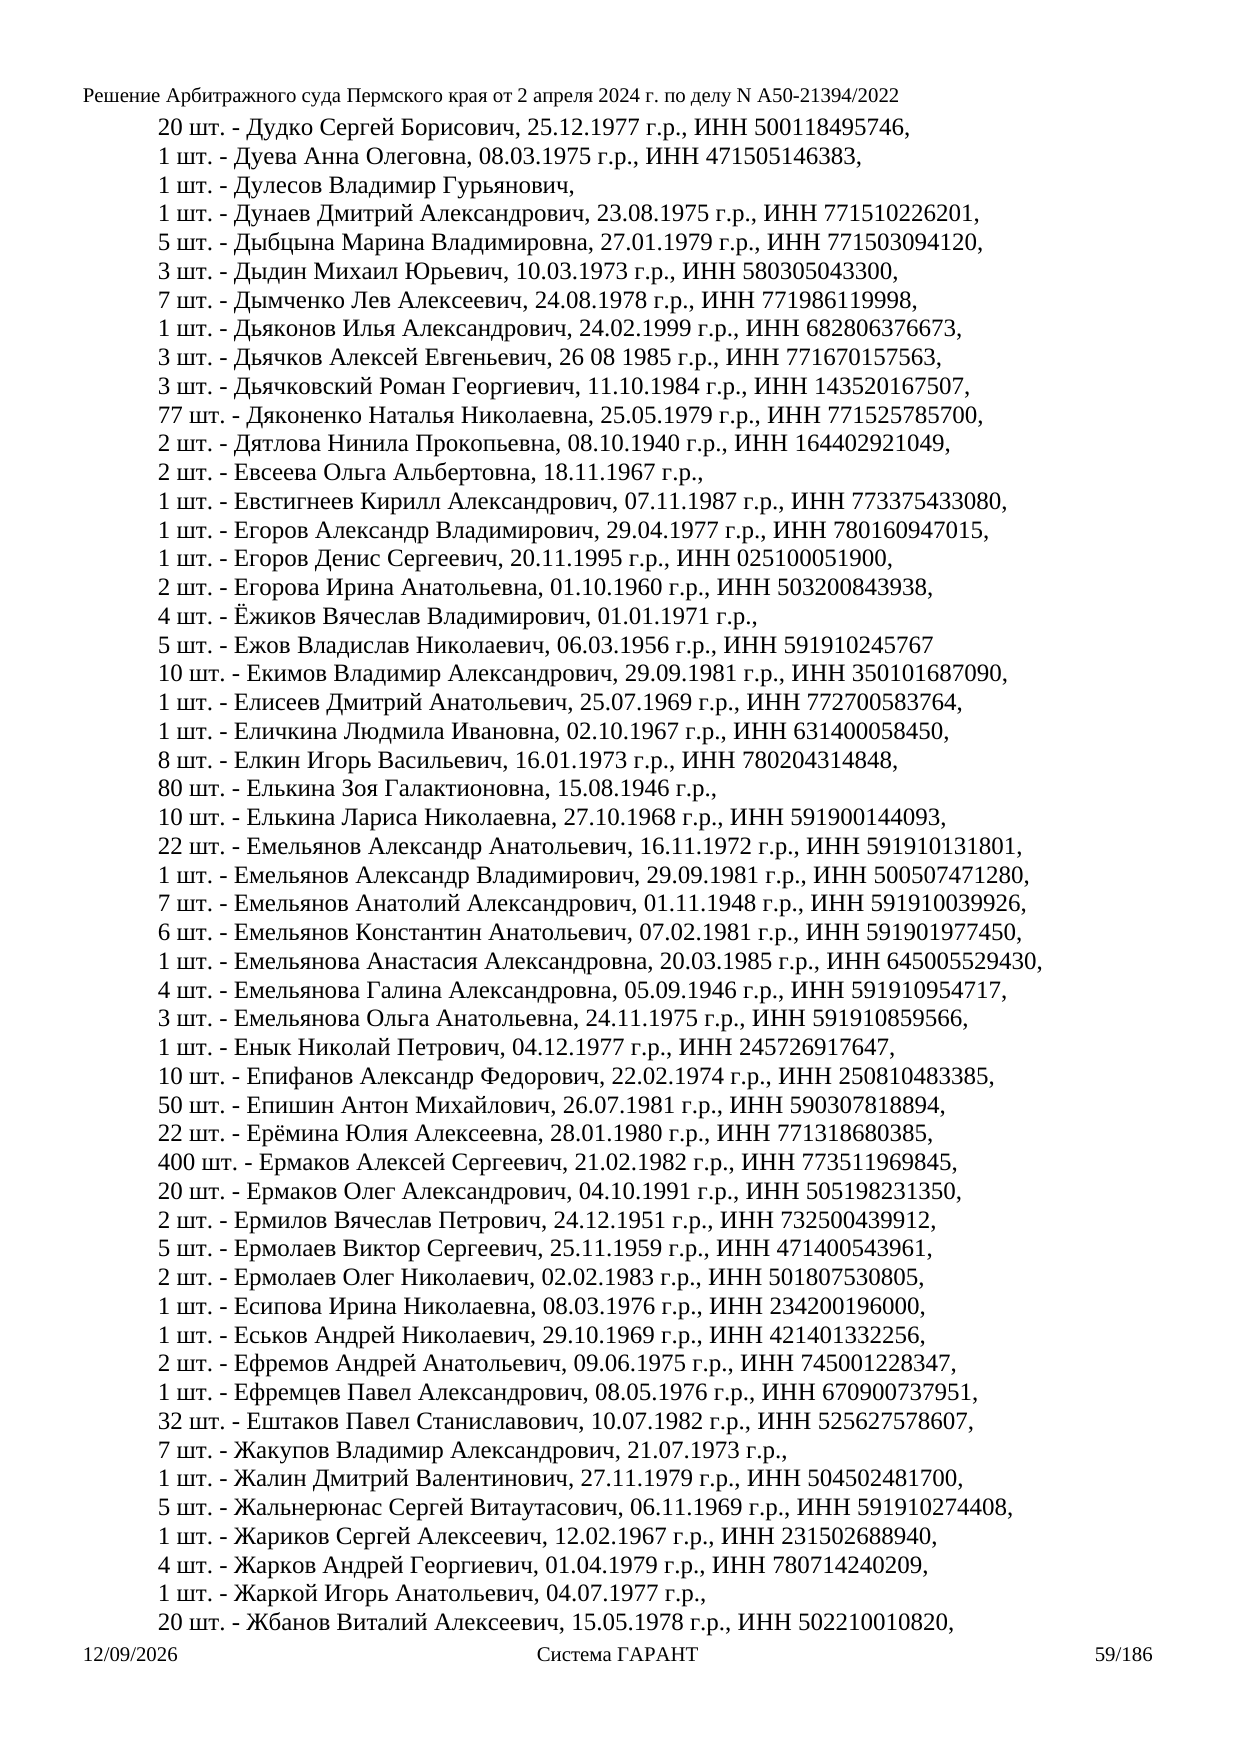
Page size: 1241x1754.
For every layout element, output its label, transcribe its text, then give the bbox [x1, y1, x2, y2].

text 1 шт. - Ефремцев Павел Александрович, 08.05.1976 г.р., ИНН 670900737951, [83, 1377, 1157, 1406]
text 1 шт. - Дунаев Дмитрий Александрович, 23.08.1975 г.р., ИНН 771510226201, [83, 198, 1157, 227]
text 2 шт. - Ермолаев Олег Николаевич, 02.02.1983 г.р., ИНН 501807530805, [83, 1262, 1157, 1291]
text 1 шт. - Жаркой Игорь Анатольевич, 04.07.1977 г.р., [83, 1578, 1157, 1607]
text 4 шт. - Ёжиков Вячеслав Владимирович, 01.01.1971 г.р., [83, 601, 1157, 630]
text 5 шт. - Дыбцына Марина Владимировна, 27.01.1979 г.р., ИНН 771503094120, [83, 227, 1157, 256]
text 32 шт. - Ештаков Павел Станиславович, 10.07.1982 г.р., ИНН 525627578607, [83, 1406, 1157, 1435]
text 400 шт. - Ермаков Алексей Сергеевич, 21.02.1982 г.р., ИНН 773511969845, [83, 1147, 1157, 1176]
text 4 шт. - Емельянова Галина Александровна, 05.09.1946 г.р., ИНН 591910954717, [83, 975, 1157, 1003]
text 4 шт. - Жарков Андрей Георгиевич, 01.04.1979 г.р., ИНН 780714240209, [83, 1550, 1157, 1578]
text 1 шт. - Дуева Анна Олеговна, 08.03.1975 г.р., ИНН 471505146383, [83, 141, 1157, 170]
text 7 шт. - Жакупов Владимир Александрович, 21.07.1973 г.р., [83, 1435, 1157, 1463]
text 1 шт. - Егоров Денис Сергеевич, 20.11.1995 г.р., ИНН 025100051900, [83, 543, 1157, 572]
text 50 шт. - Епишин Антон Михайлович, 26.07.1981 г.р., ИНН 590307818894, [83, 1090, 1157, 1118]
text 20 шт. - Жбанов Виталий Алексеевич, 15.05.1978 г.р., ИНН 502210010820, [83, 1607, 1157, 1636]
text 8 шт. - Елкин Игорь Васильевич, 16.01.1973 г.р., ИНН 780204314848, [83, 745, 1157, 773]
text 2 шт. - Дятлова Нинила Прокопьевна, 08.10.1940 г.р., ИНН 164402921049, [83, 428, 1157, 457]
text 2 шт. - Ефремов Андрей Анатольевич, 09.06.1975 г.р., ИНН 745001228347, [83, 1348, 1157, 1377]
text 6 шт. - Емельянов Константин Анатольевич, 07.02.1981 г.р., ИНН 591901977450, [83, 917, 1157, 946]
text 1 шт. - Еськов Андрей Николаевич, 29.10.1969 г.р., ИНН 421401332256, [83, 1320, 1157, 1348]
text 3 шт. - Дыдин Михаил Юрьевич, 10.03.1973 г.р., ИНН 580305043300, [83, 256, 1157, 285]
text 1 шт. - Енык Николай Петрович, 04.12.1977 г.р., ИНН 245726917647, [83, 1032, 1157, 1061]
text 1 шт. - Дьяконов Илья Александрович, 24.02.1999 г.р., ИНН 682806376673, [83, 313, 1157, 342]
text 80 шт. - Елькина Зоя Галактионовна, 15.08.1946 г.р., [83, 773, 1157, 802]
text 77 шт. - Дяконенко Наталья Николаевна, 25.05.1979 г.р., ИНН 771525785700, [83, 400, 1157, 428]
text 7 шт. - Дымченко Лев Алексеевич, 24.08.1978 г.р., ИНН 771986119998, [83, 285, 1157, 313]
text 5 шт. - Жальнерюнас Сергей Витаутасович, 06.11.1969 г.р., ИНН 591910274408, [83, 1492, 1157, 1521]
text 1 шт. - Дулесов Владимир Гурьянович, [83, 170, 1157, 198]
text 1 шт. - Егоров Александр Владимирович, 29.04.1977 г.р., ИНН 780160947015, [83, 515, 1157, 543]
text 3 шт. - Дьячков Алексей Евгеньевич, 26 08 1985 г.р., ИНН 771670157563, [83, 342, 1157, 371]
text 1 шт. - Емельянова Анастасия Александровна, 20.03.1985 г.р., ИНН 645005529430, [83, 946, 1157, 975]
text 5 шт. - Ермолаев Виктор Сергеевич, 25.11.1959 г.р., ИНН 471400543961, [83, 1233, 1157, 1262]
text 22 шт. - Емельянов Александр Анатольевич, 16.11.1972 г.р., ИНН 591910131801, [83, 831, 1157, 860]
text 20 шт. - Дудко Сергей Борисович, 25.12.1977 г.р., ИНН 500118495746, [83, 112, 1157, 141]
text 1 шт. - Евстигнеев Кирилл Александрович, 07.11.1987 г.р., ИНН 773375433080, [83, 486, 1157, 515]
text 1 шт. - Еличкина Людмила Ивановна, 02.10.1967 г.р., ИНН 631400058450, [83, 716, 1157, 745]
text 10 шт. - Епифанов Александр Федорович, 22.02.1974 г.р., ИНН 250810483385, [83, 1061, 1157, 1090]
text 1 шт. - Емельянов Александр Владимирович, 29.09.1981 г.р., ИНН 500507471280, [83, 860, 1157, 888]
text 10 шт. - Елькина Лариса Николаевна, 27.10.1968 г.р., ИНН 591900144093, [83, 802, 1157, 831]
text 22 шт. - Ерёмина Юлия Алексеевна, 28.01.1980 г.р., ИНН 771318680385, [83, 1118, 1157, 1147]
text 5 шт. - Ежов Владислав Николаевич, 06.03.1956 г.р., ИНН 591910245767 [83, 630, 1157, 658]
text 1 шт. - Жалин Дмитрий Валентинович, 27.11.1979 г.р., ИНН 504502481700, [83, 1463, 1157, 1492]
text 1 шт. - Елисеев Дмитрий Анатольевич, 25.07.1969 г.р., ИНН 772700583764, [83, 687, 1157, 716]
text 1 шт. - Жариков Сергей Алексеевич, 12.02.1967 г.р., ИНН 231502688940, [83, 1521, 1157, 1550]
text 10 шт. - Екимов Владимир Александрович, 29.09.1981 г.р., ИНН 350101687090, [83, 658, 1157, 687]
text 20 шт. - Ермаков Олег Александрович, 04.10.1991 г.р., ИНН 505198231350, [83, 1176, 1157, 1205]
text 2 шт. - Егорова Ирина Анатольевна, 01.10.1960 г.р., ИНН 503200843938, [83, 572, 1157, 601]
text 3 шт. - Емельянова Ольга Анатольевна, 24.11.1975 г.р., ИНН 591910859566, [83, 1003, 1157, 1032]
text 3 шт. - Дьячковский Роман Георгиевич, 11.10.1984 г.р., ИНН 143520167507, [83, 371, 1157, 400]
text 7 шт. - Емельянов Анатолий Александрович, 01.11.1948 г.р., ИНН 591910039926, [83, 888, 1157, 917]
text 1 шт. - Есипова Ирина Николаевна, 08.03.1976 г.р., ИНН 234200196000, [83, 1291, 1157, 1320]
text 2 шт. - Евсеева Ольга Альбертовна, 18.11.1967 г.р., [83, 457, 1157, 486]
text 2 шт. - Ермилов Вячеслав Петрович, 24.12.1951 г.р., ИНН 732500439912, [83, 1205, 1157, 1233]
